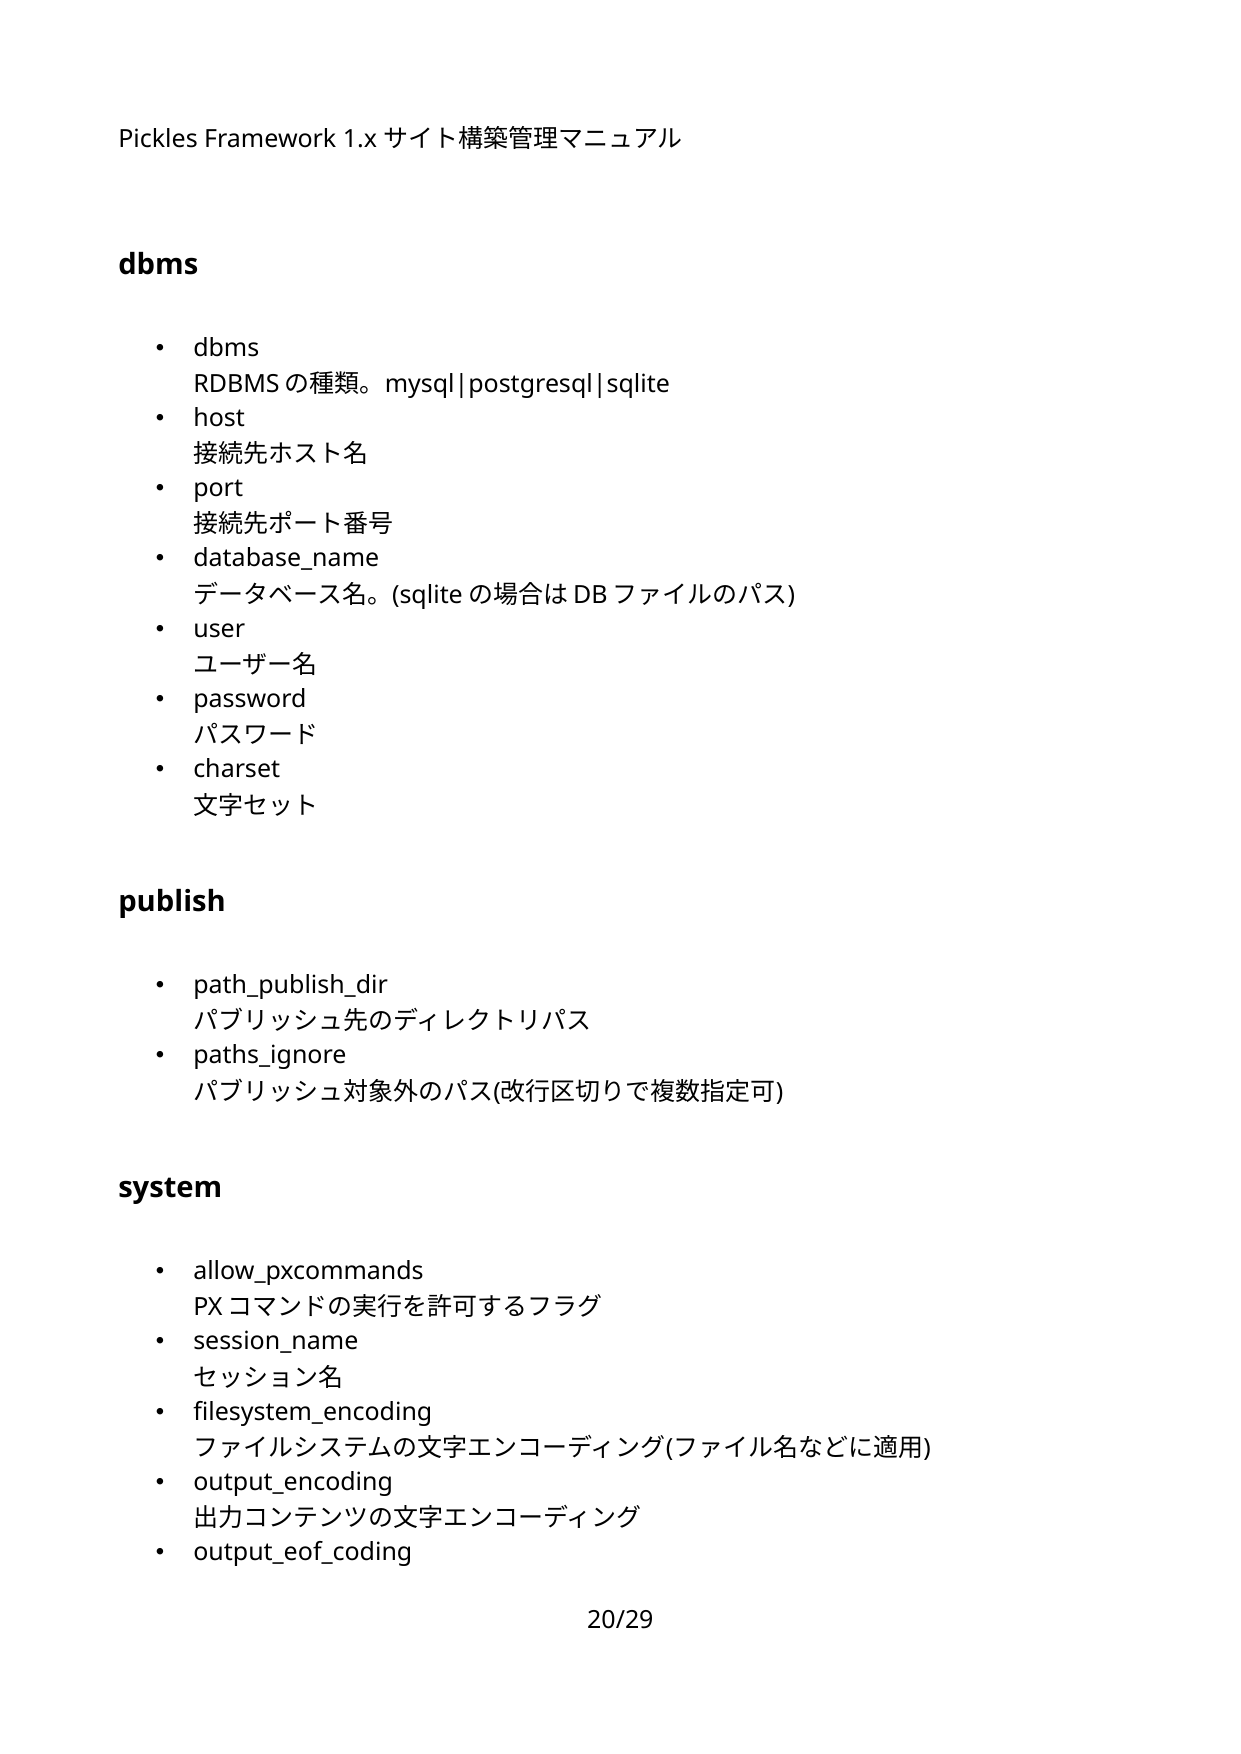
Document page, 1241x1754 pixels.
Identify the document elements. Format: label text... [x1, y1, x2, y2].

list path_publish_dir パブリッシュ先のディレクトリパス [156, 967, 1122, 1037]
list password パスワード [156, 681, 1122, 751]
list filesystem_encoding ファイルシステムの文字エンコーディング(ファイル名などに適用) [156, 1393, 1122, 1463]
list host 接続先ホスト名 [156, 399, 1122, 470]
list session_name セッション名 [156, 1323, 1122, 1393]
list allow_pxcommands PXコマンドの実行を許可するフラグ [156, 1253, 1122, 1323]
list paths_ignore パブリッシュ対象外のパス(改行区切りで複数指定可) [156, 1037, 1122, 1107]
list dbms RDBMSの種類。mysql|postgresql|sqlite [156, 329, 1122, 399]
list user ユーザー名 [156, 610, 1122, 681]
list database_name データベース名。(sqliteの場合はDBファイルのパス) [156, 540, 1122, 610]
list output_eof_coding [156, 1534, 1122, 1568]
subtitle dbms [118, 243, 1122, 283]
list charset 文字セット [156, 751, 1122, 821]
list port 接続先ポート番号 [156, 470, 1122, 540]
subtitle system [118, 1166, 1122, 1206]
list output_encoding 出力コンテンツの文字エンコーディング [156, 1463, 1122, 1534]
subtitle publish [118, 880, 1122, 920]
